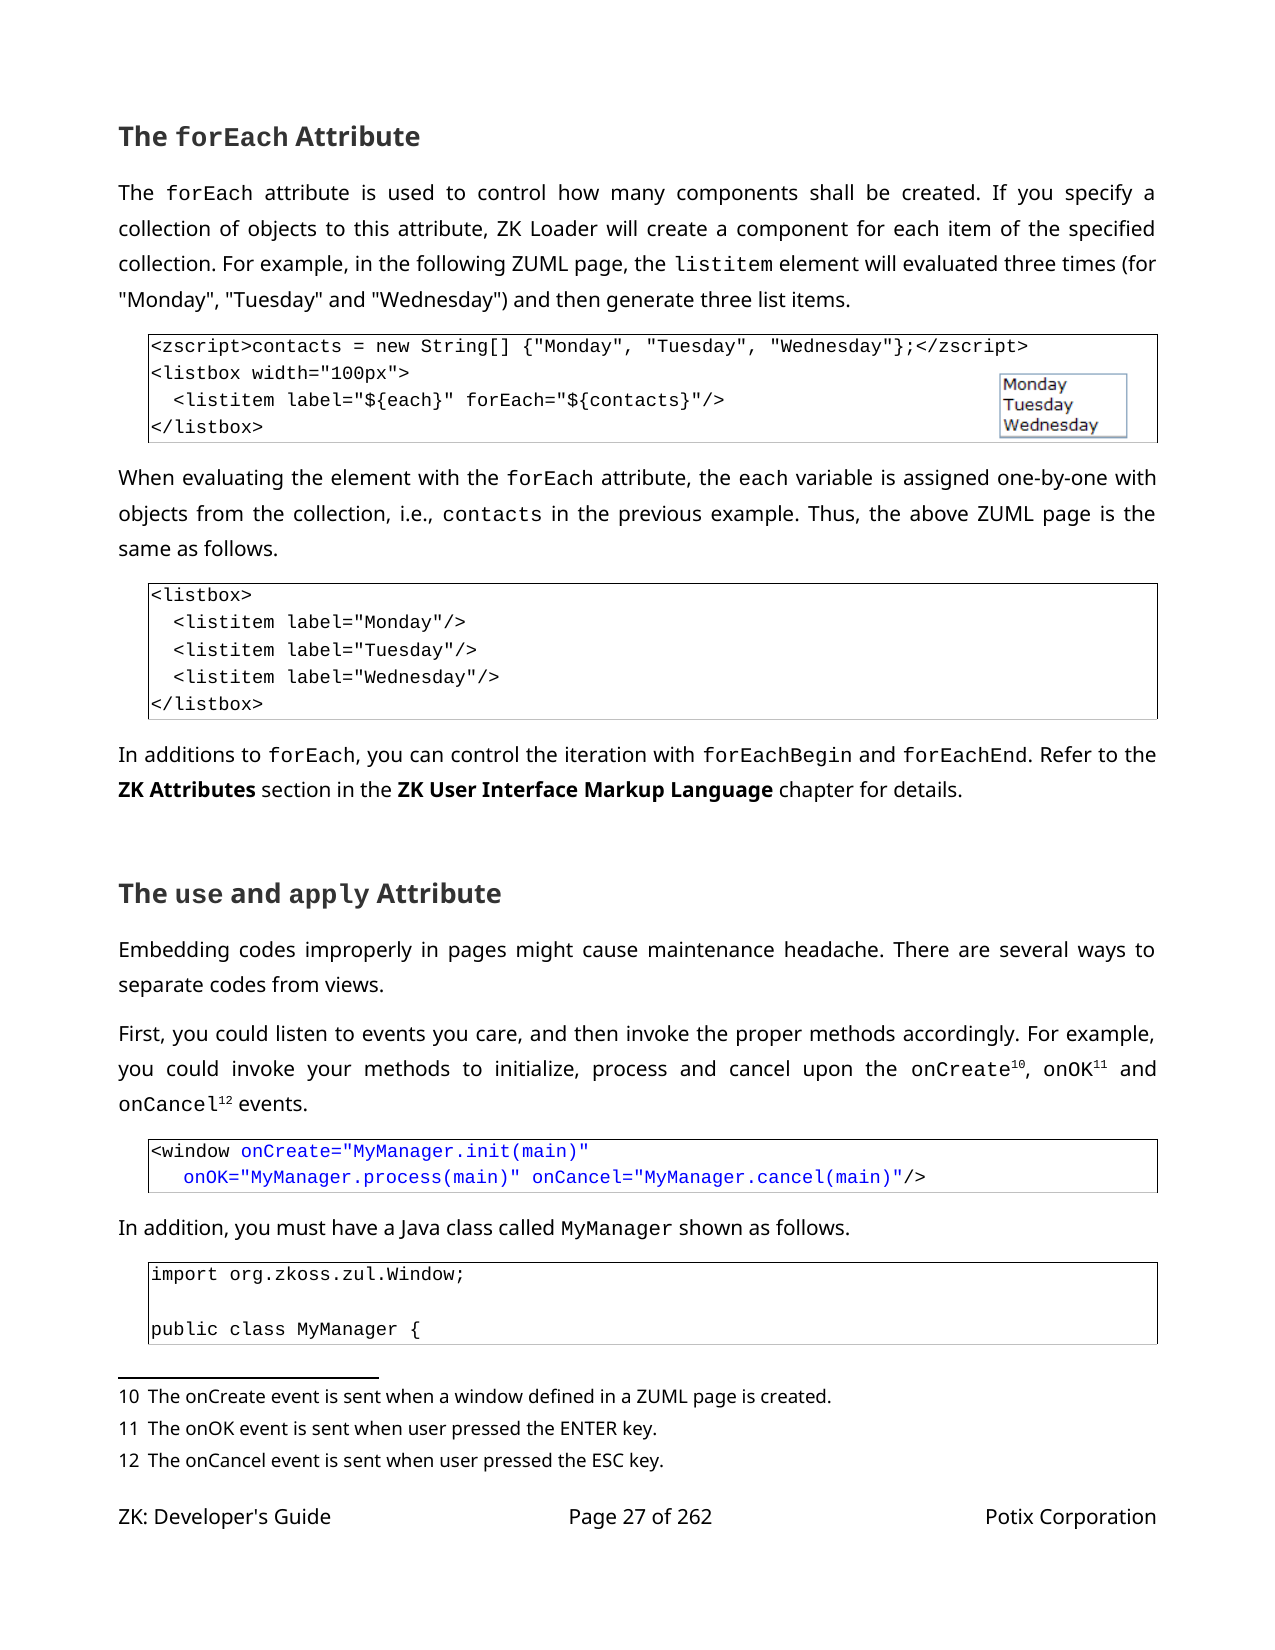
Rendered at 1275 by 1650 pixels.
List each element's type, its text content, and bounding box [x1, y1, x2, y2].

text <listitem label="Monday"/> [149, 610, 1157, 634]
text The onCancel event is sent when user pressed the ESC key. [118, 1447, 1157, 1473]
text <window onCreate="MyManager.init(main)" onOK="MyManager.process(main)" onCancel="MyManager.cancel(main)"/> [149, 1140, 1157, 1192]
text <listitem label="Tuesday"/> [149, 637, 1157, 662]
subtitle The use and apply Attribute [118, 874, 1157, 911]
text </listbox> [149, 692, 1157, 719]
text public class MyManager { [149, 1317, 1157, 1344]
text import org.zkoss.zul.Window; [149, 1263, 1157, 1287]
text <zscript>contacts = new String[] {"Monday", "Tuesday", "Wednesday"};</zscript> [149, 335, 1157, 358]
text <listbox> [149, 584, 1157, 607]
text <listitem label="Wednesday"/> [149, 664, 1157, 689]
text <listitem label="${each}" forEach="${contacts}"/> [149, 388, 997, 412]
subtitle The forEach Attribute [118, 118, 1157, 155]
text When evaluating the element with the forEach attribute, the each variable is assigned one-by-one with objects from the collection, i.e., contacts in the previous example. Thus, the above ZUML page is the same as follows. [118, 463, 1157, 562]
picture [997, 372, 1130, 441]
text The onOK event is sent when user pressed the ENTER key. [118, 1416, 1157, 1441]
text </listbox> [149, 415, 1157, 442]
text <listbox width="100px"> [149, 361, 1157, 385]
text First, you could listen to events you care, and then invoke the proper methods accordingly. For example, you could invoke your methods to initialize, process and cancel upon the onCreate, onOK and onCancel events. [118, 1019, 1157, 1118]
text In addition, you must have a Java class called MyManager shown as follows. [118, 1213, 1157, 1242]
text The forEach attribute is used to control how many components shall be created. If you specify a collection of objects to this attribute, ZK Loader will create a component for each item of the specified collection. For example, in the following ZUML page, the listitem element will evaluated three times (for "Monday", "Tuesday" and "Wednesday") and then generate three list items. [118, 178, 1157, 313]
text Embedding codes improperly in pages might cause maintenance headache. There are several ways to separate codes from views. [118, 935, 1157, 998]
text The onCreate event is sent when a window defined in a ZUML page is created. [118, 1384, 1157, 1409]
text In additions to forEach, you can control the iteration with forEachBegin and forEachEnd. Refer to the ZK Attributes section in the ZK User Interface Markup Language chapter for details. [118, 740, 1157, 803]
